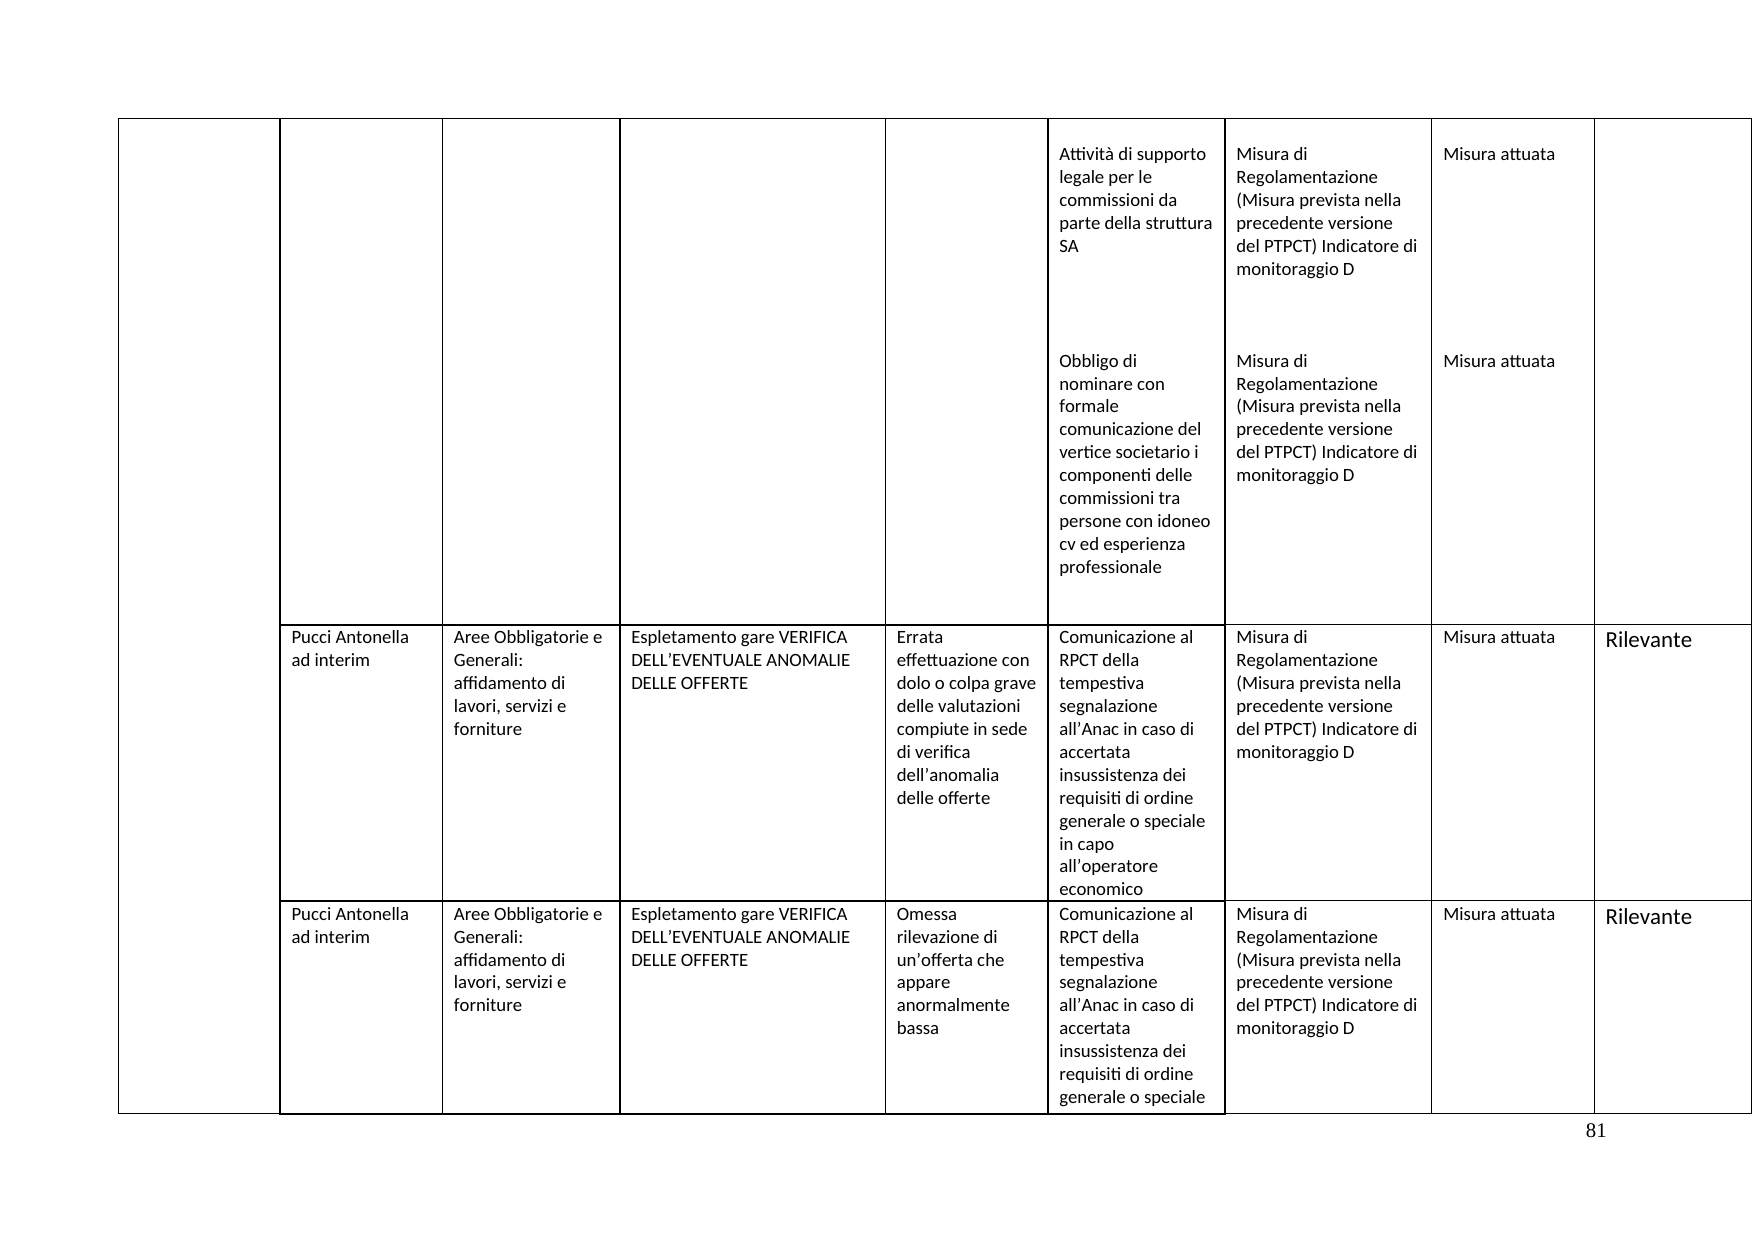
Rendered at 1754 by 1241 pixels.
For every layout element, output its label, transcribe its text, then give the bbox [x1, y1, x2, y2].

table_cell Espletamento gare VERIFICA DELL’EVENTUALE ANOMALIE DELLE OFFERTE [621, 902, 885, 1113]
table_cell Rilevante [1595, 625, 1751, 900]
table_cell Misura di Regolamentazione (Misura prevista nella precedente versione del PTPCT) Indicatore di monitoraggio D [1226, 901, 1431, 1113]
table_cell Aree Obbligatorie e Generali: affidamento di lavori, servizi e forniture [443, 902, 619, 1113]
table_cell Misura attuata [1432, 625, 1594, 900]
table_cell Aree Obbligatorie e Generali: affidamento di lavori, servizi e forniture [443, 626, 619, 900]
table_cell [119, 119, 279, 1113]
table_cell Misura di Regolamentazione (Misura prevista nella precedente versione del PTPCT) Indicatore di monitoraggio D Misura di Regolamentazione (Misura prevista nella precedente versione del PTPCT) Indicatore di monitoraggio D [1226, 119, 1431, 624]
table_cell [886, 119, 1047, 624]
table_cell [281, 119, 442, 624]
table_cell Attività di supporto legale per le commissioni da parte della struttura SA Obbligo di nominare con formale comunicazione del vertice societario i componenti delle commissioni tra persone con idoneo cv ed esperienza professionale [1049, 119, 1224, 624]
table_cell Comunicazione al RPCT della tempestiva segnalazione all’Anac in caso di accertata insussistenza dei requisiti di ordine generale o speciale in capo all’operatore economico [1049, 626, 1224, 900]
table_cell [1595, 119, 1751, 624]
table_cell Comunicazione al RPCT della tempestiva segnalazione all’Anac in caso di accertata insussistenza dei requisiti di ordine generale o speciale [1049, 902, 1224, 1113]
table_cell Misura di Regolamentazione (Misura prevista nella precedente versione del PTPCT) Indicatore di monitoraggio D [1226, 625, 1431, 900]
table_cell [443, 119, 619, 624]
table_cell Pucci Antonella ad interim [281, 902, 442, 1113]
table_cell Pucci Antonella ad interim [281, 626, 442, 900]
table_cell [621, 119, 885, 624]
table_cell Misura attuata [1432, 901, 1594, 1113]
table_cell Errata effettuazione con dolo o colpa grave delle valutazioni compiute in sede di verifica dell’anomalia delle offerte [886, 626, 1047, 900]
table_cell Misura attuata Misura attuata [1432, 119, 1594, 624]
table_cell Espletamento gare VERIFICA DELL’EVENTUALE ANOMALIE DELLE OFFERTE [621, 626, 885, 900]
table_cell Rilevante [1595, 901, 1751, 1113]
table_cell Omessa rilevazione di un’offerta che appare anormalmente bassa [886, 902, 1047, 1113]
